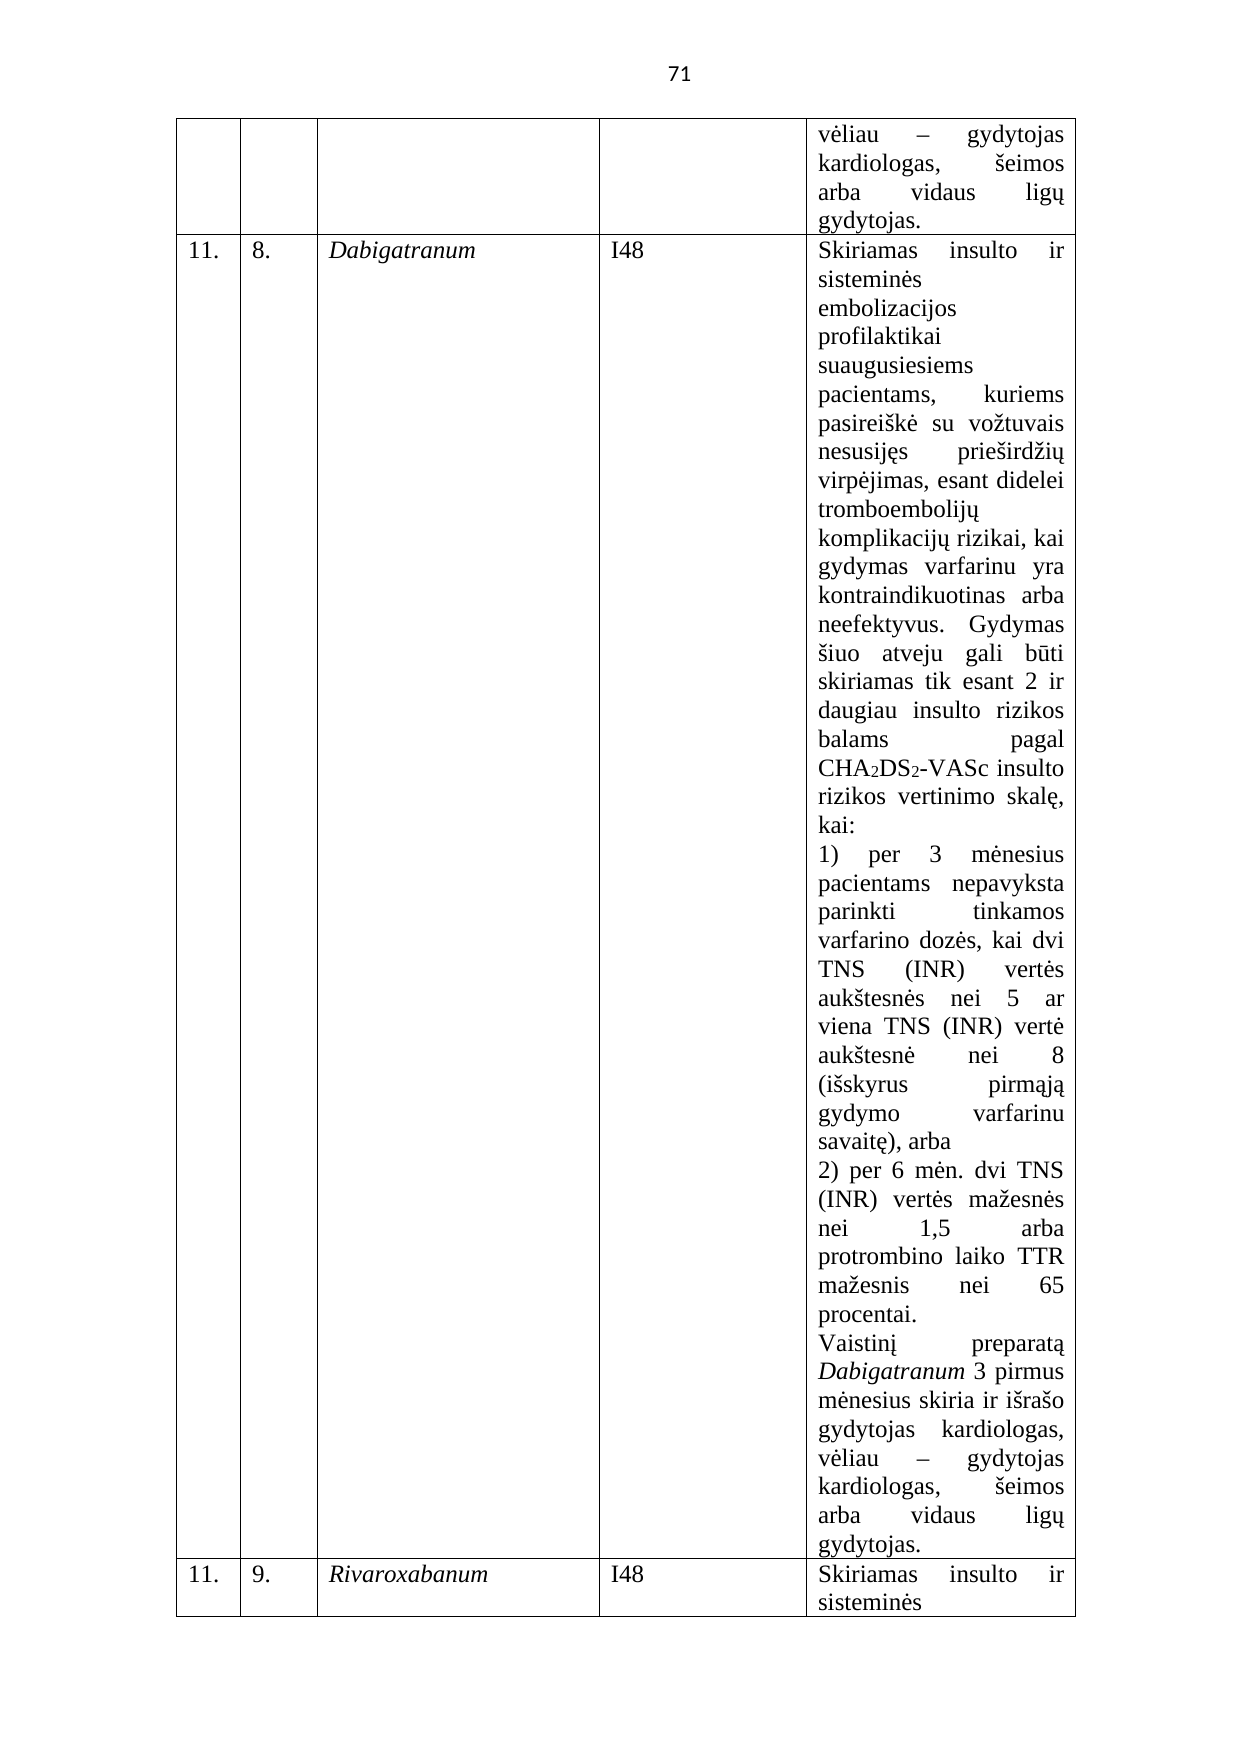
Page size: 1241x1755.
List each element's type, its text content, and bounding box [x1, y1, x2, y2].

table_cell [1076, 118, 1080, 234]
table_cell Dabigatranum [318, 235, 599, 1558]
table_cell [1076, 234, 1080, 1558]
table_cell [1080, 1558, 1085, 1616]
table_cell [1076, 1558, 1080, 1616]
table_cell [1100, 234, 1104, 1558]
table_cell vėliau – gydytojas kardiologas, šeimos arba vidaus ligų gydytojas. [807, 119, 1075, 234]
table_cell I48 [600, 1559, 806, 1616]
table_cell [1090, 118, 1094, 234]
table_cell [1094, 234, 1099, 1558]
table_cell [1110, 234, 1123, 1558]
table_cell 9. [241, 1559, 317, 1616]
table_cell [241, 119, 317, 234]
table_cell [1085, 1558, 1089, 1616]
table_cell [1090, 1558, 1094, 1616]
table_cell [1090, 234, 1094, 1558]
table_cell 11. [177, 1559, 240, 1616]
table_cell [1100, 1558, 1104, 1616]
table_cell 8. [241, 235, 317, 1558]
table_cell I48 [600, 235, 806, 1558]
table_cell [1104, 1558, 1110, 1616]
table_cell [1100, 118, 1104, 234]
table_cell [1110, 1558, 1123, 1616]
table_cell 11. [177, 235, 240, 1558]
table_cell [1080, 118, 1085, 234]
table_cell [1094, 1558, 1099, 1616]
table_cell Skiriamas insulto ir sisteminės embolizacijos profilaktikai suaugusiesiems pacientams, kuriems pasireiškė su vožtuvais nesusijęs prieširdžių virpėjimas, esant didelei tromboembolijų komplikacijų rizikai, kai gydymas varfarinu yra kontraindikuotinas arba neefektyvus. Gydymas šiuo atveju gali būti skiriamas tik esant 2 ir daugiau insulto rizikos balams pagal CHA2DS2-VASc insulto rizikos vertinimo skalę, kai: 1) per 3 mėnesius pacientams nepavyksta parinkti tinkamos varfarino dozės, kai dvi TNS (INR) vertės aukštesnės nei 5 ar viena TNS (INR) vertė aukštesnė nei 8 (išskyrus pirmąją gydymo varfarinu savaitę), arba 2) per 6 mėn. dvi TNS (INR) vertės mažesnės nei 1,5 arba protrombino laiko TTR mažesnis nei 65 procentai. Vaistinį preparatą Dabigatranum 3 pirmus mėnesius skiria ir išrašo gydytojas kardiologas, vėliau – gydytojas kardiologas, šeimos arba vidaus ligų gydytojas. [807, 235, 1075, 1558]
table_cell [1104, 118, 1110, 234]
table_cell [600, 119, 806, 234]
table_cell [1085, 234, 1089, 1558]
table_cell [1094, 118, 1099, 234]
table_cell [177, 119, 240, 234]
table_cell Rivaroxabanum [318, 1559, 599, 1616]
table_cell [318, 119, 599, 234]
table_cell [1080, 234, 1085, 1558]
table_cell [1110, 118, 1123, 234]
table_cell Skiriamas insulto ir sisteminės [807, 1559, 1075, 1616]
table_cell [1085, 118, 1089, 234]
table_cell [1104, 234, 1110, 1558]
